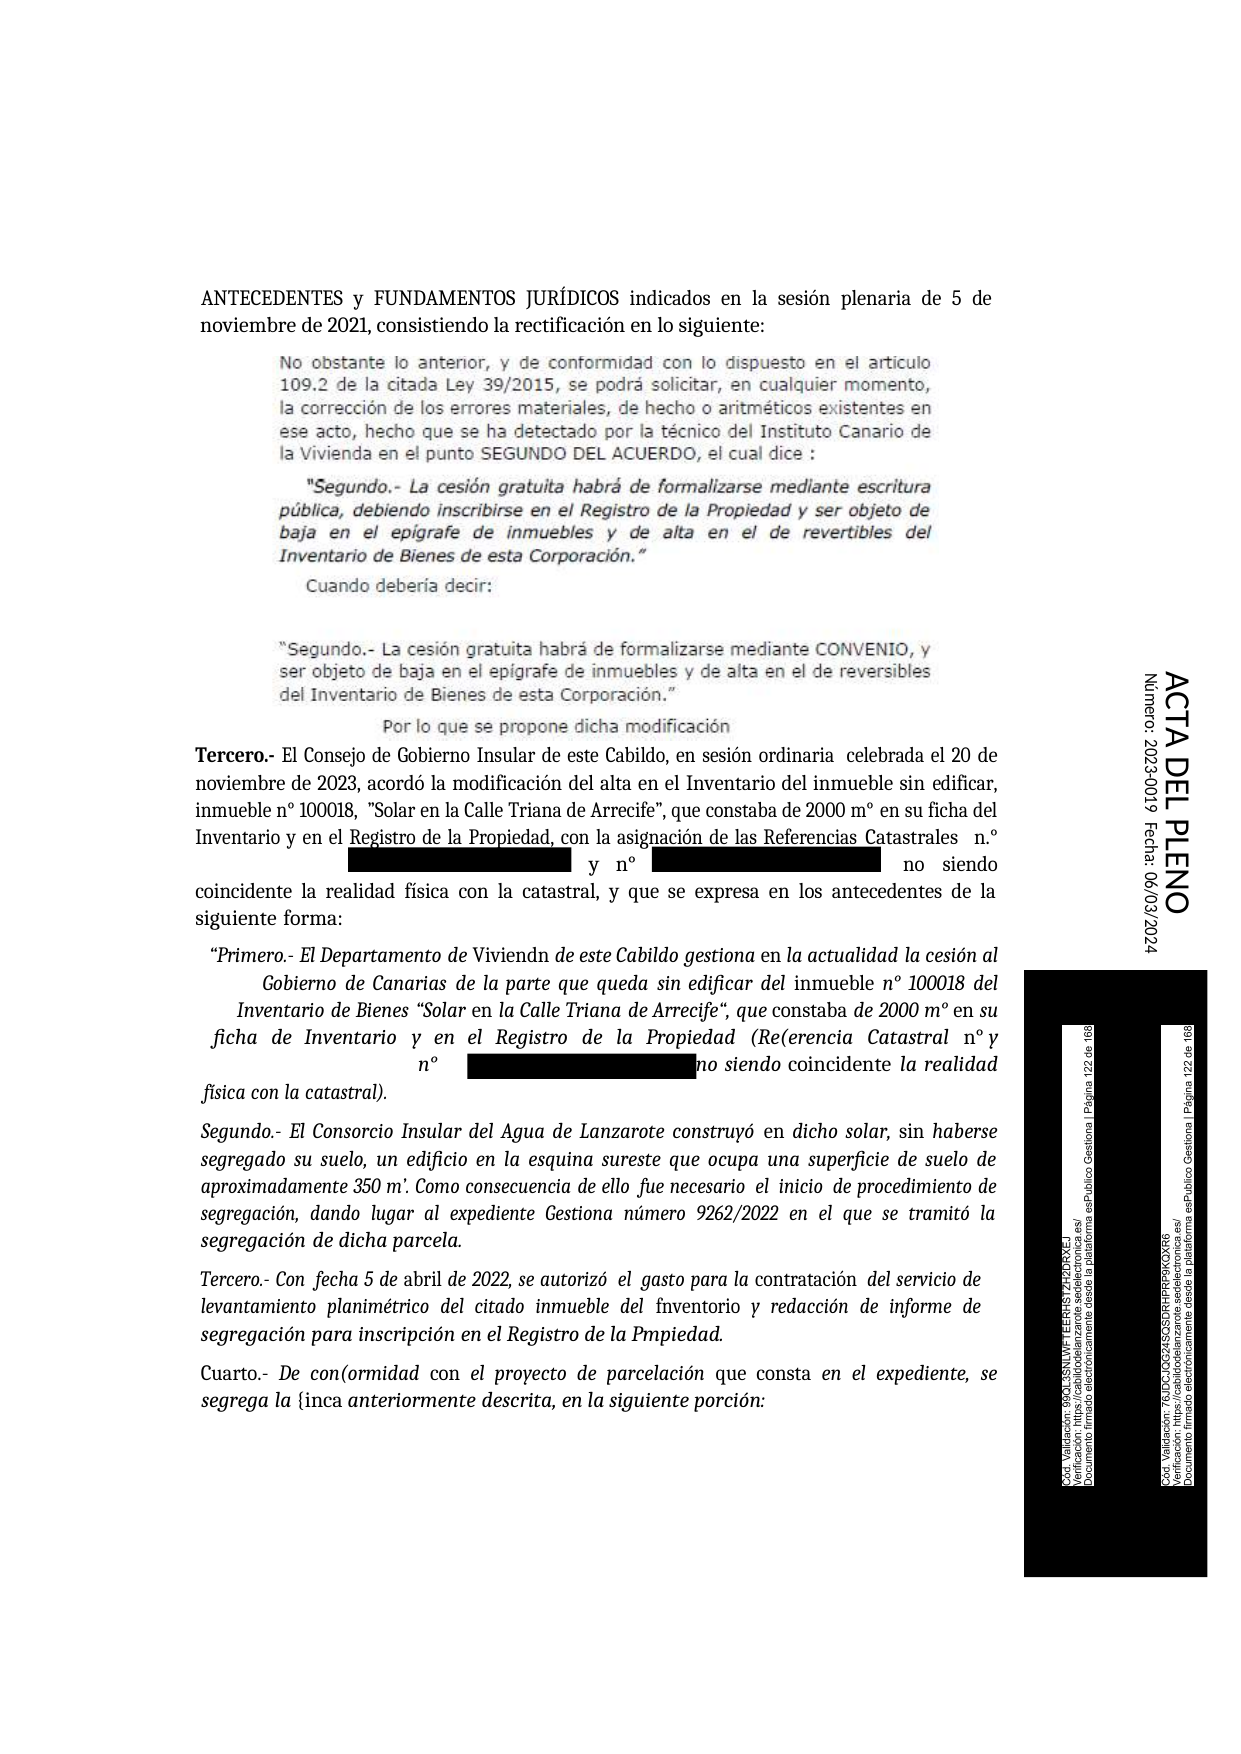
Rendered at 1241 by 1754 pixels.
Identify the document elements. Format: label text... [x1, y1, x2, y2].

picture [1062, 1105, 1094, 1486]
picture [1161, 1025, 1194, 1079]
text Segundo.- El Consorcio Insular del Agua de Lanzarote construyó en dicho solar, sin haberse segregado su suelo, un edificio en la esquina sureste que ocupa una superficie de suelo de aproximadamente 350 m’. Como consecuencia de ello fue necesario el inicio de procedimiento de segregación, dando lugar al expediente Gestiona número 9262/2022 en el que se tramitó la segregación de dicha parcela. [201, 1119, 997, 1253]
text ACTA DEL PLENO [1161, 671, 1196, 961]
text Cuarto.- De con(ormidad con el proyecto de parcelación que consta en el expediente, se segrega la {inca anteriormente descrita, en la siguiente porción: [201, 1361, 997, 1413]
picture [1161, 1105, 1194, 1486]
text Número: 2023-0019 Fecha: 06/03/2024 [1142, 673, 1161, 961]
text ANTECEDENTES y FUNDAMENTOS JURÍDICOS indicados en la sesión plenaria de 5 de noviembre de 2021, consistiendo la rectificación en lo siguiente: [200, 286, 993, 338]
text Tercero.- El Consejo de Gobierno Insular de este Cabildo, en sesión ordinaria celebrada el 20 de noviembre de 2023, acordó la modificación del alta en el Inventario del inmueble sin edificar, inmueble n° 100018, ”Solar en la Calle Triana de Arrecife”, que constaba de 2000 m° en su ficha del Inventario y en el Registro de la Propiedad, con la asignación de las Referencias Catastrales n.° y n° no siendo coincidente la realidad física con la catastral, y que se expresa en los antecedentes de la siguiente forma: [195, 352, 998, 931]
picture [272, 356, 940, 741]
text Tercero.- Con fecha 5 de abril de 2022, se autorizó el gasto para la contratación del servicio de levantamiento planimétrico del citado inmueble del fnventorio y redacción de informe de segregación para inscripción en el Registro de la Pmpiedad. [200, 1267, 981, 1347]
text física con la catastral). [204, 1079, 1205, 1105]
text “Primero.- El Departamento de Viviendn de este Cabildo gestiona en la actualidad la cesión al Gobierno de Canarias de la parte que queda sin edificar del inmueble n° 100018 del Inventario de Bienes “Solar en la Calle Triana de Arrecife“, que constaba de 2000 m° en su ficha de Inventario y en el Registro de la Propiedad (Re(erencia Catastral n° y n° no siendo coincidente la realidad [199, 943, 998, 1077]
picture [1062, 1025, 1094, 1079]
